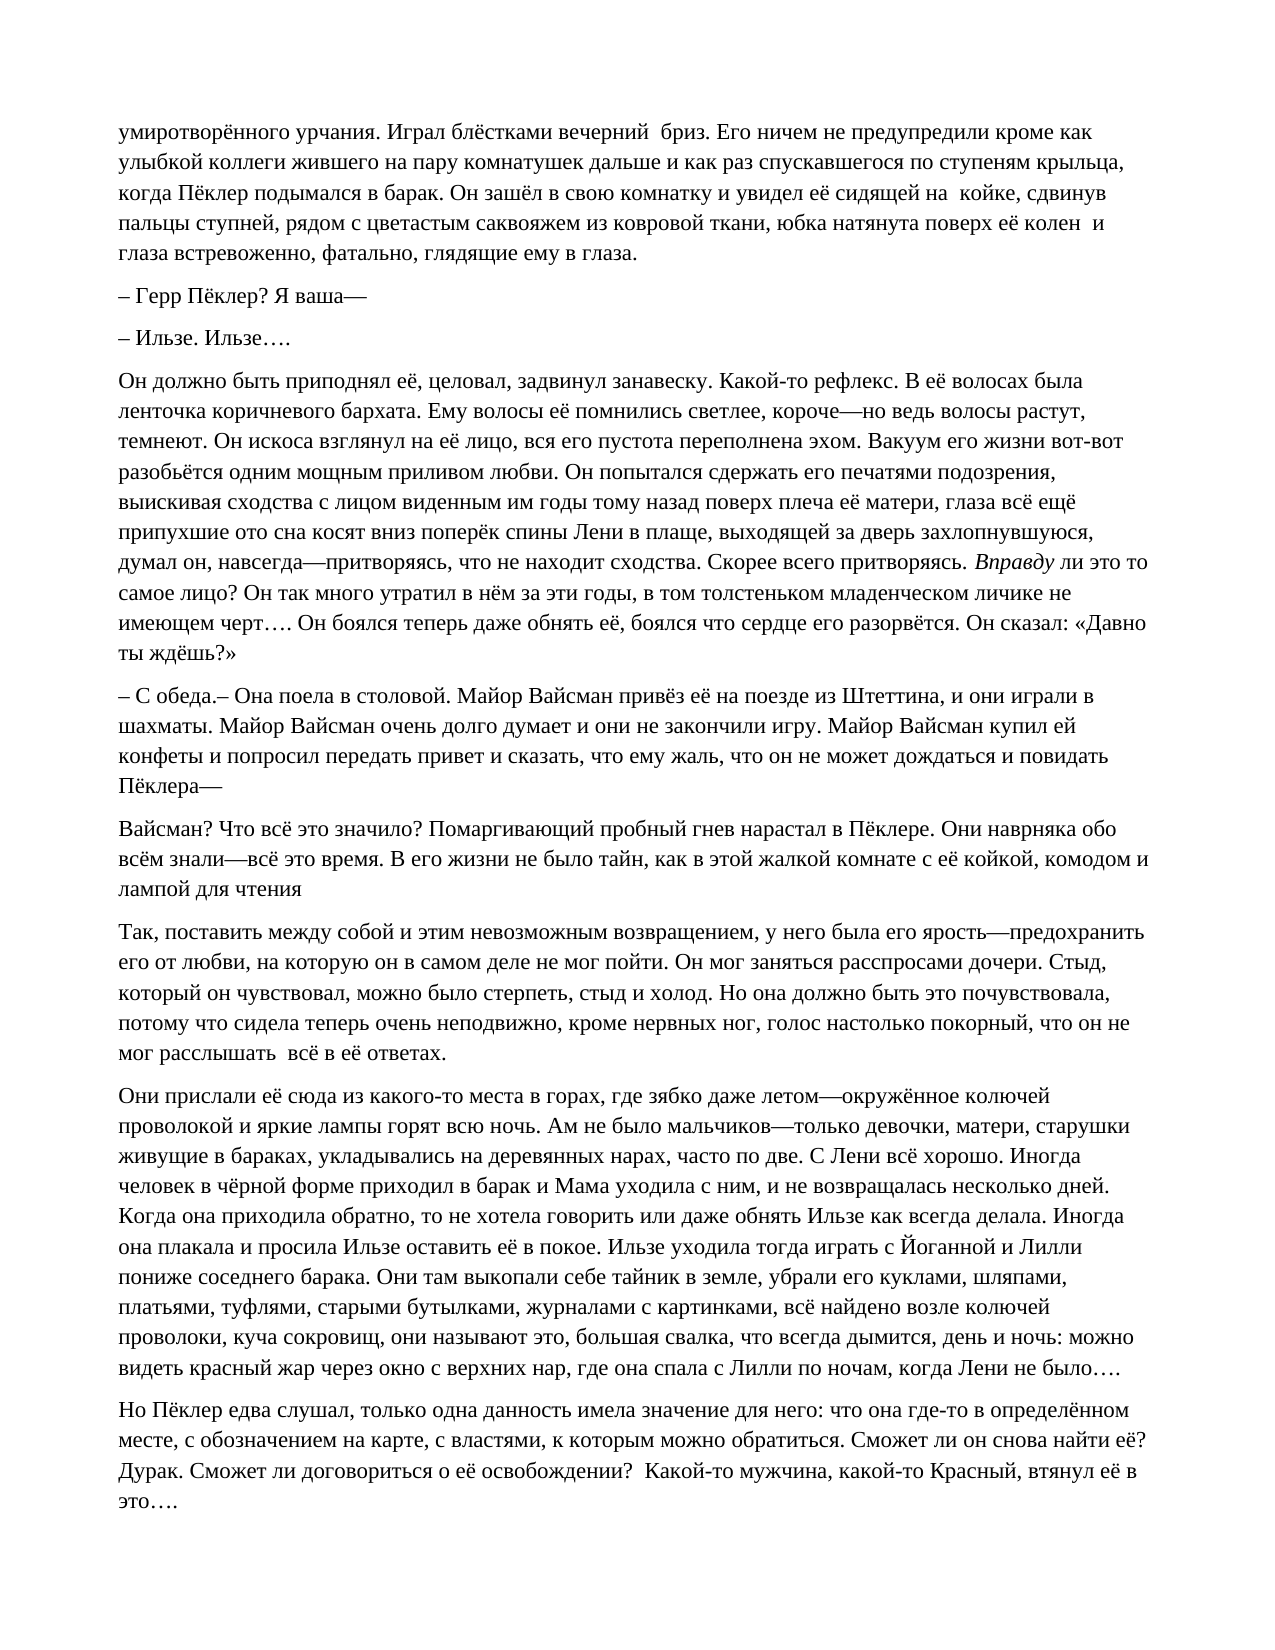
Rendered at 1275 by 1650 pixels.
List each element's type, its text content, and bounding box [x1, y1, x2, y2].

text Они прислали её сюда из какого-то места в горах, где зябко даже летом—окружённое колючей проволокой и яркие лампы горят всю ночь. Ам не было мальчиков—только девочки, матери, старушки живущие в бараках, укладывались на деревянных нарах, часто по две. С Лени всё хорошо. Иногда человек в чёрной форме приходил в барак и Мама уходила с ним, и не возвращалась несколько дней. Когда она приходила обратно, то не хотела говорить или даже обнять Ильзе как всегда делала. Иногда она плакала и просила Ильзе оставить её в покое. Ильзе уходила тогда играть с Йоганной и Лилли пониже соседнего барака. Они там выкопали себе тайник в земле, убрали его куклами, шляпами, платьями, туфлями, старыми бутылками, журналами с картинками, всё найдено возле колючей проволоки, куча сокровищ, они называют это, большая свалка, что всегда дымится, день и ночь: можно видеть красный жар через окно с верхних нар, где она спала с Лилли по ночам, когда Лени не было…. [118, 1082, 1157, 1380]
text Так, поставить между собой и этим невозможным возвращением, у него была его ярость—предохранить его от любви, на которую он в самом деле не мог пойти. Он мог заняться расспросами дочери. Стыд, который он чувствовал, можно было стерпеть, стыд и холод. Но она должно быть это почувствовала, потому что сидела теперь очень неподвижно, кроме нервных ног, голос настолько покорный, что он не мог расслышать всё в её ответах. [118, 918, 1157, 1065]
text Вайсман? Что всё это значило? Помаргивающий пробный гнев нарастал в Пёклере. Они наврняка обо всём знали—всё это время. В его жизни не было тайн, как в этой жалкой комнате с её койкой, комодом и лампой для чтения [118, 815, 1157, 902]
text Он должно быть приподнял её, целовал, задвинул занавеску. Какой-то рефлекс. В её волосах была ленточка коричневого бархата. Ему волосы её помнились светлее, короче—но ведь волосы растут, темнеют. Он искоса взглянул на её лицо, вся его пустота переполнена эхом. Вакуум его жизни вот-вот разобьётся одним мощным приливом любви. Он попытался сдержать его печатями подозрения, выискивая сходства с лицом виденным им годы тому назад поверх плеча её матери, глаза всё ещё припухшие ото сна косят вниз поперёк спины Лени в плаще, выходящей за дверь захлопнувшуюся, думал он, навсегда—притворяясь, что не находит сходства. Скорее всего притворяясь. Вправду ли это то самое лицо? Он так много утратил в нём за эти годы, в том толстеньком младенческом личике не имеющем черт…. Он боялся теперь даже обнять её, боялся что сердце его разорвётся. Он сказал: «Давно ты ждёшь?» [118, 367, 1157, 665]
text – С обеда.– Она поела в столовой. Майор Вайсман привёз её на поезде из Штеттина, и они играли в шахматы. Майор Вайсман очень долго думает и они не закончили игру. Майор Вайсман купил ей конфеты и попросил передать привет и сказать, что ему жаль, что он не может дождаться и повидать Пёклера— [118, 682, 1157, 799]
text умиротворённого урчания. Играл блёстками вечерний бриз. Его ничем не предупредили кроме как улыбкой коллеги жившего на пару комнатушек дальше и как раз спускавшегося по ступеням крыльца, когда Пёклер подымался в барак. Он зашёл в свою комнатку и увидел её сидящей на койке, сдвинув пальцы ступней, рядом с цветастым саквояжем из ковровой ткани, юбка натянута поверх её колен и глаза встревоженно, фатально, глядящие ему в глаза. [118, 118, 1157, 265]
text – Ильзе. Ильзе…. [118, 324, 1157, 351]
text Но Пёклер едва слушал, только одна данность имела значение для него: что она где-то в определённом месте, с обозначением на карте, с властями, к которым можно обратиться. Сможет ли он снова найти её? Дурак. Сможет ли договориться о её освобождении? Какой-то мужчина, какой-то Красный, втянул её в это…. [118, 1396, 1157, 1513]
text – Герр Пёклер? Я ваша— [118, 282, 1157, 308]
